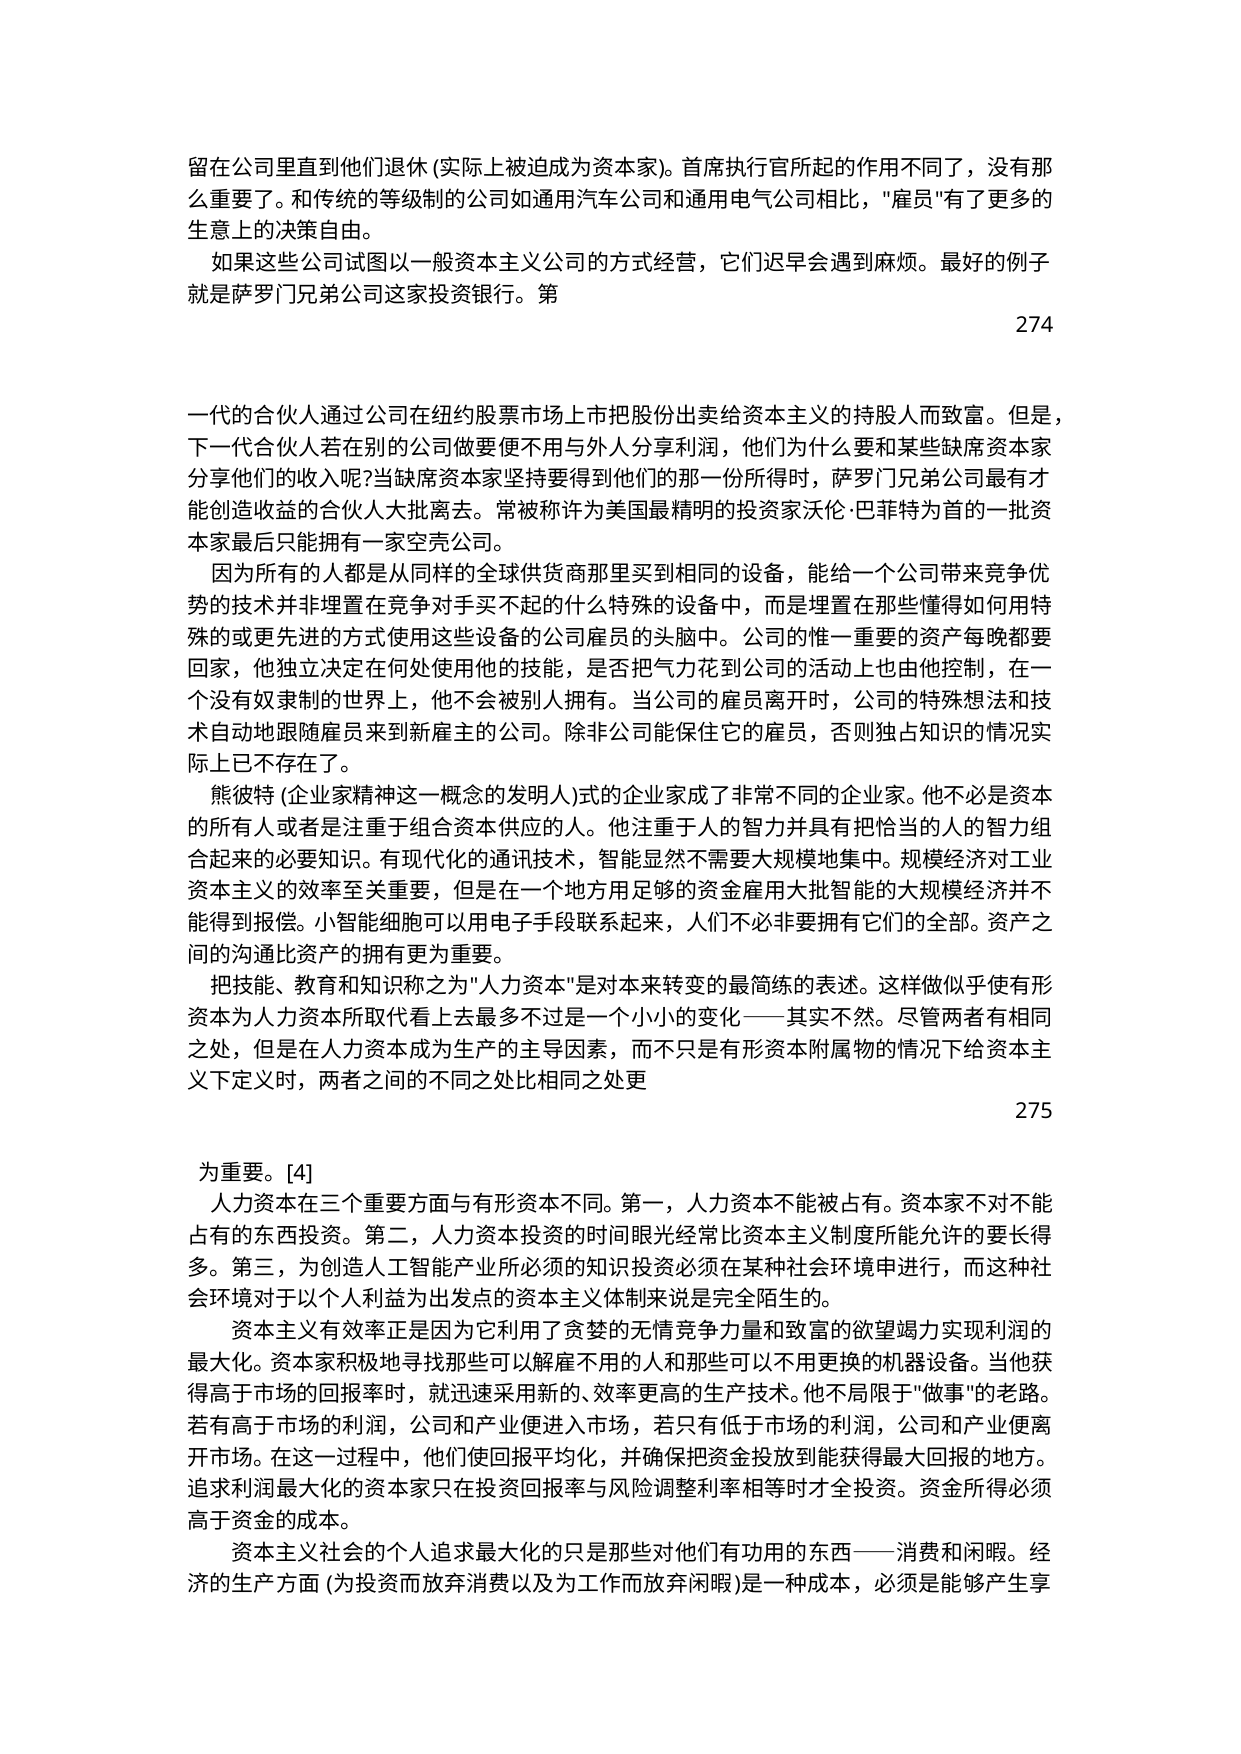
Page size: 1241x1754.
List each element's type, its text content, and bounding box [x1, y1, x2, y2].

text 因为所有的人都是从同样的全球供货商那里买到相同的设备，能给一个公司带来竞争优势的技术并非埋置在竞争对手买不起的什么特殊的设备中，而是埋置在那些懂得如何用特殊的或更先进的方式使用这些设备的公司雇员的头脑中。公司的惟一重要的资产每晚都要回家，他独立决定在何处使用他的技能，是否把气力花到公司的活动上也由他控制，在一个没有奴隶制的世界上，他不会被别人拥有。当公司的雇员离开时，公司的特殊想法和技术自动地跟随雇员来到新雇主的公司。除非公司能保住它的雇员，否则独占知识的情况实际上已不存在了。 [187, 556, 1053, 778]
text 如果这些公司试图以一般资本主义公司的方式经营，它们迟早会遇到麻烦。最好的例子就是萨罗门兄弟公司这家投资银行。第 [187, 245, 1053, 308]
text 为重要。[4] [187, 1154, 1053, 1186]
text 资本主义社会的个人追求最大化的只是那些对他们有功用的东西——消费和闲暇。经济的生产方面 (为投资而放弃消费以及为工作而放弃闲暇)是一种成本，必须是能够产生享 [187, 1535, 1053, 1598]
text 留在公司里直到他们退休 (实际上被迫成为资本家)。首席执行官所起的作用不同了，没有那么重要了。和传统的等级制的公司如通用汽车公司和通用电气公司相比，"雇员"有了更多的生意上的决策自由。 [187, 150, 1053, 245]
text 把技能、教育和知识称之为"人力资本"是对本来转变的最简练的表述。这样做似乎使有形资本为人力资本所取代看上去最多不过是一个小小的变化——其实不然。尽管两者有相同之处，但是在人力资本成为生产的主导因素，而不只是有形资本附属物的情况下给资本主义下定义时，两者之间的不同之处比相同之处更 [187, 968, 1053, 1095]
text 人力资本在三个重要方面与有形资本不同。第一，人力资本不能被占有。资本家不对不能占有的东西投资。第二，人力资本投资的时间眼光经常比资本主义制度所能允许的要长得多。第三，为创造人工智能产业所必须的知识投资必须在某种社会环境申进行，而这种社会环境对于以个人利益为出发点的资本主义体制来说是完全陌生的。 [187, 1186, 1053, 1313]
text 熊彼特 (企业家精神这一概念的发明人)式的企业家成了非常不同的企业家。他不必是资本的所有人或者是注重于组合资本供应的人。他注重于人的智力并具有把恰当的人的智力组合起来的必要知识。有现代化的通讯技术，智能显然不需要大规模地集中。规模经济对工业资本主义的效率至关重要，但是在一个地方用足够的资金雇用大批智能的大规模经济并不能得到报偿。小智能细胞可以用电子手段联系起来，人们不必非要拥有它们的全部。资产之间的沟通比资产的拥有更为重要。 [187, 778, 1053, 968]
text 一代的合伙人通过公司在纽约股票市场上市把股份出卖给资本主义的持股人而致富。但是，下一代合伙人若在别的公司做要便不用与外人分享利润，他们为什么要和某些缺席资本家分享他们的收入呢?当缺席资本家坚持要得到他们的那一份所得时，萨罗门兄弟公司最有才能创造收益的合伙人大批离去。常被称许为美国最精明的投资家沃伦·巴菲特为首的一批资本家最后只能拥有一家空壳公司。 [187, 398, 1053, 556]
text 资本主义有效率正是因为它利用了贪婪的无情竞争力量和致富的欲望竭力实现利润的最大化。资本家积极地寻找那些可以解雇不用的人和那些可以不用更换的机器设备。当他获得高于市场的回报率时，就迅速采用新的、效率更高的生产技术。他不局限于"做事"的老路。若有高于市场的利润，公司和产业便进入市场，若只有低于市场的利润，公司和产业便离开市场。在这一过程中，他们使回报平均化，并确保把资金投放到能获得最大回报的地方。追求利润最大化的资本家只在投资回报率与风险调整利率相等时才全投资。资金所得必须高于资金的成本。 [187, 1313, 1053, 1535]
text 275 [187, 1095, 1053, 1125]
text 274 [187, 308, 1053, 338]
